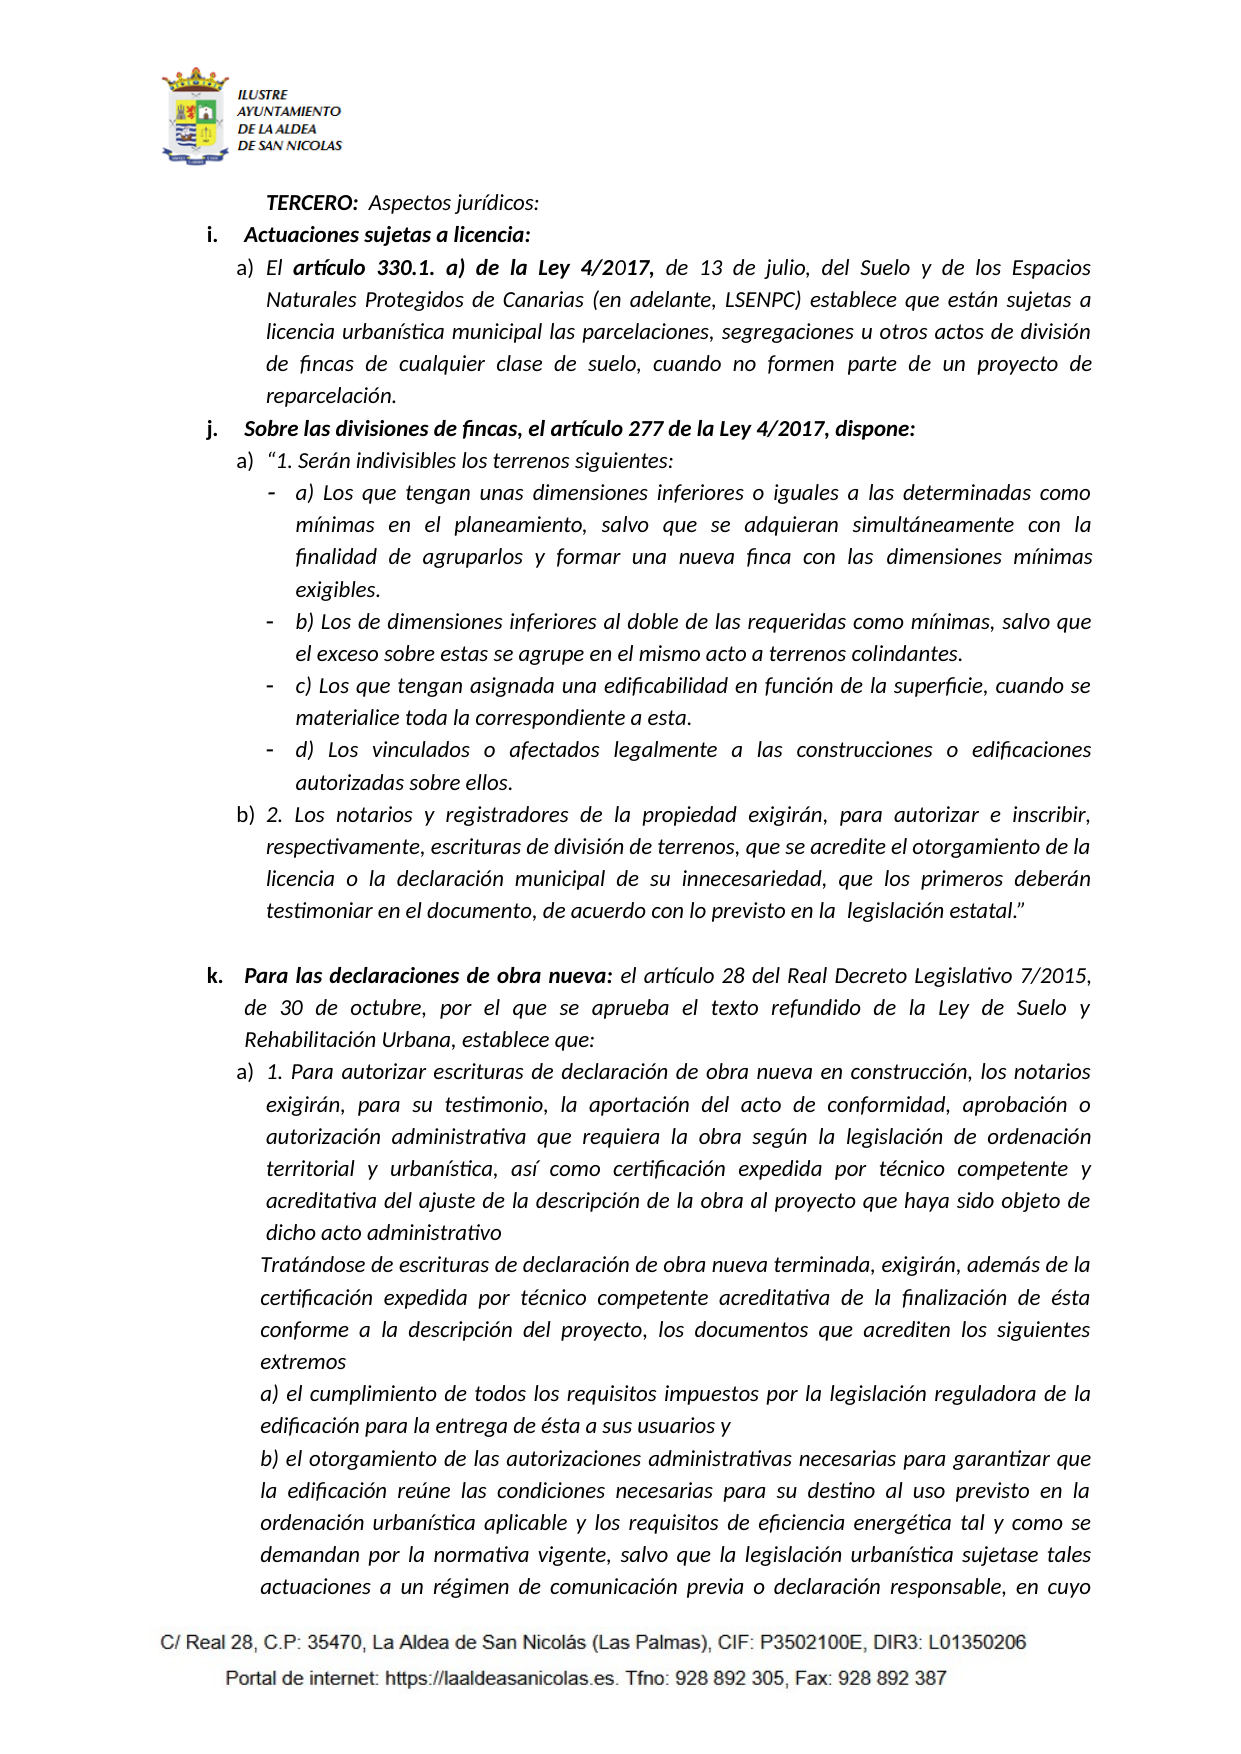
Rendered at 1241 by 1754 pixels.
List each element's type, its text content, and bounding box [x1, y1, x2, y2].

list 2. Los notarios y registradores de la propiedad exigirán, para autorizar e inscribir, respectivamente, escrituras de división de terrenos, que se acredite el otorgamiento de la licencia o la declaración municipal de su innecesariedad, que los primeros deberán testimoniar en el documento, de acuerdo con lo previsto en la legislación estatal.” [236, 800, 1093, 924]
text a) el cumplimiento de todos los requisitos impuestos por la legislación reguladora de la edificación para la entrega de ésta a sus usuarios y [260, 1379, 1093, 1439]
picture [148, 1626, 1034, 1694]
list a) Los que tengan unas dimensiones inferiores o iguales a las determinadas como mínimas en el planeamiento, salvo que se adquieran simultáneamente con la finalidad de agruparlos y formar una nueva finca con las dimensiones mínimas exigibles. [266, 478, 1093, 603]
picture [148, 59, 358, 173]
text b) el otorgamiento de las autorizaciones administrativas necesarias para garantizar que la edificación reúne las condiciones necesarias para su destino al uso previsto en la ordenación urbanística aplicable y los requisitos de eficiencia energética tal y como se demandan por la normativa vigente, salvo que la legislación urbanística sujetase tales actuaciones a un régimen de comunicación previa o declaración responsable, en cuyo [260, 1444, 1093, 1601]
list c) Los que tengan asignada una edificabilidad en función de la superficie, cuando se materialice toda la correspondiente a esta. [266, 671, 1093, 731]
text TERCERO: Aspectos jurídicos: [148, 188, 1093, 216]
list Sobre las divisiones de fincas, el artículo 277 de la Ley 4/2017, dispone: [207, 414, 1093, 442]
list Para las declaraciones de obra nueva: el artículo 28 del Real Decreto Legislativo 7/2015, de 30 de octubre, por el que se aprueba el texto refundido de la Ley de Suelo y Rehabilitación Urbana, establece que: [207, 961, 1093, 1053]
list “1. Serán indivisibles los terrenos siguientes: [236, 446, 1093, 474]
list 1. Para autorizar escrituras de declaración de obra nueva en construcción, los notarios exigirán, para su testimonio, la aportación del acto de conformidad, aprobación o autorización administrativa que requiera la obra según la legislación de ordenación territorial y urbanística, así como certificación expedida por técnico competente y acreditativa del ajuste de la descripción de la obra al proyecto que haya sido objeto de dicho acto administrativo [236, 1057, 1093, 1246]
list Actuaciones sujetas a licencia: [207, 221, 1093, 249]
list El artículo 330.1. a) de la Ley 4/2017, de 13 de julio, del Suelo y de los Espacios Naturales Protegidos de Canarias (en adelante, LSENPC) establece que están sujetas a licencia urbanística municipal las parcelaciones, segregaciones u otros actos de división de fincas de cualquier clase de suelo, cuando no formen parte de un proyecto de reparcelación. [236, 253, 1093, 409]
list b) Los de dimensiones inferiores al doble de las requeridas como mínimas, salvo que el exceso sobre estas se agrupe en el mismo acto a terrenos colindantes. [266, 607, 1093, 667]
text Tratándose de escrituras de declaración de obra nueva terminada, exigirán, además de la certificación expedida por técnico competente acreditativa de la finalización de ésta conforme a la descripción del proyecto, los documentos que acrediten los siguientes extremos [260, 1251, 1093, 1375]
list d) Los vinculados o afectados legalmente a las construcciones o edificaciones autorizadas sobre ellos. [266, 736, 1093, 796]
